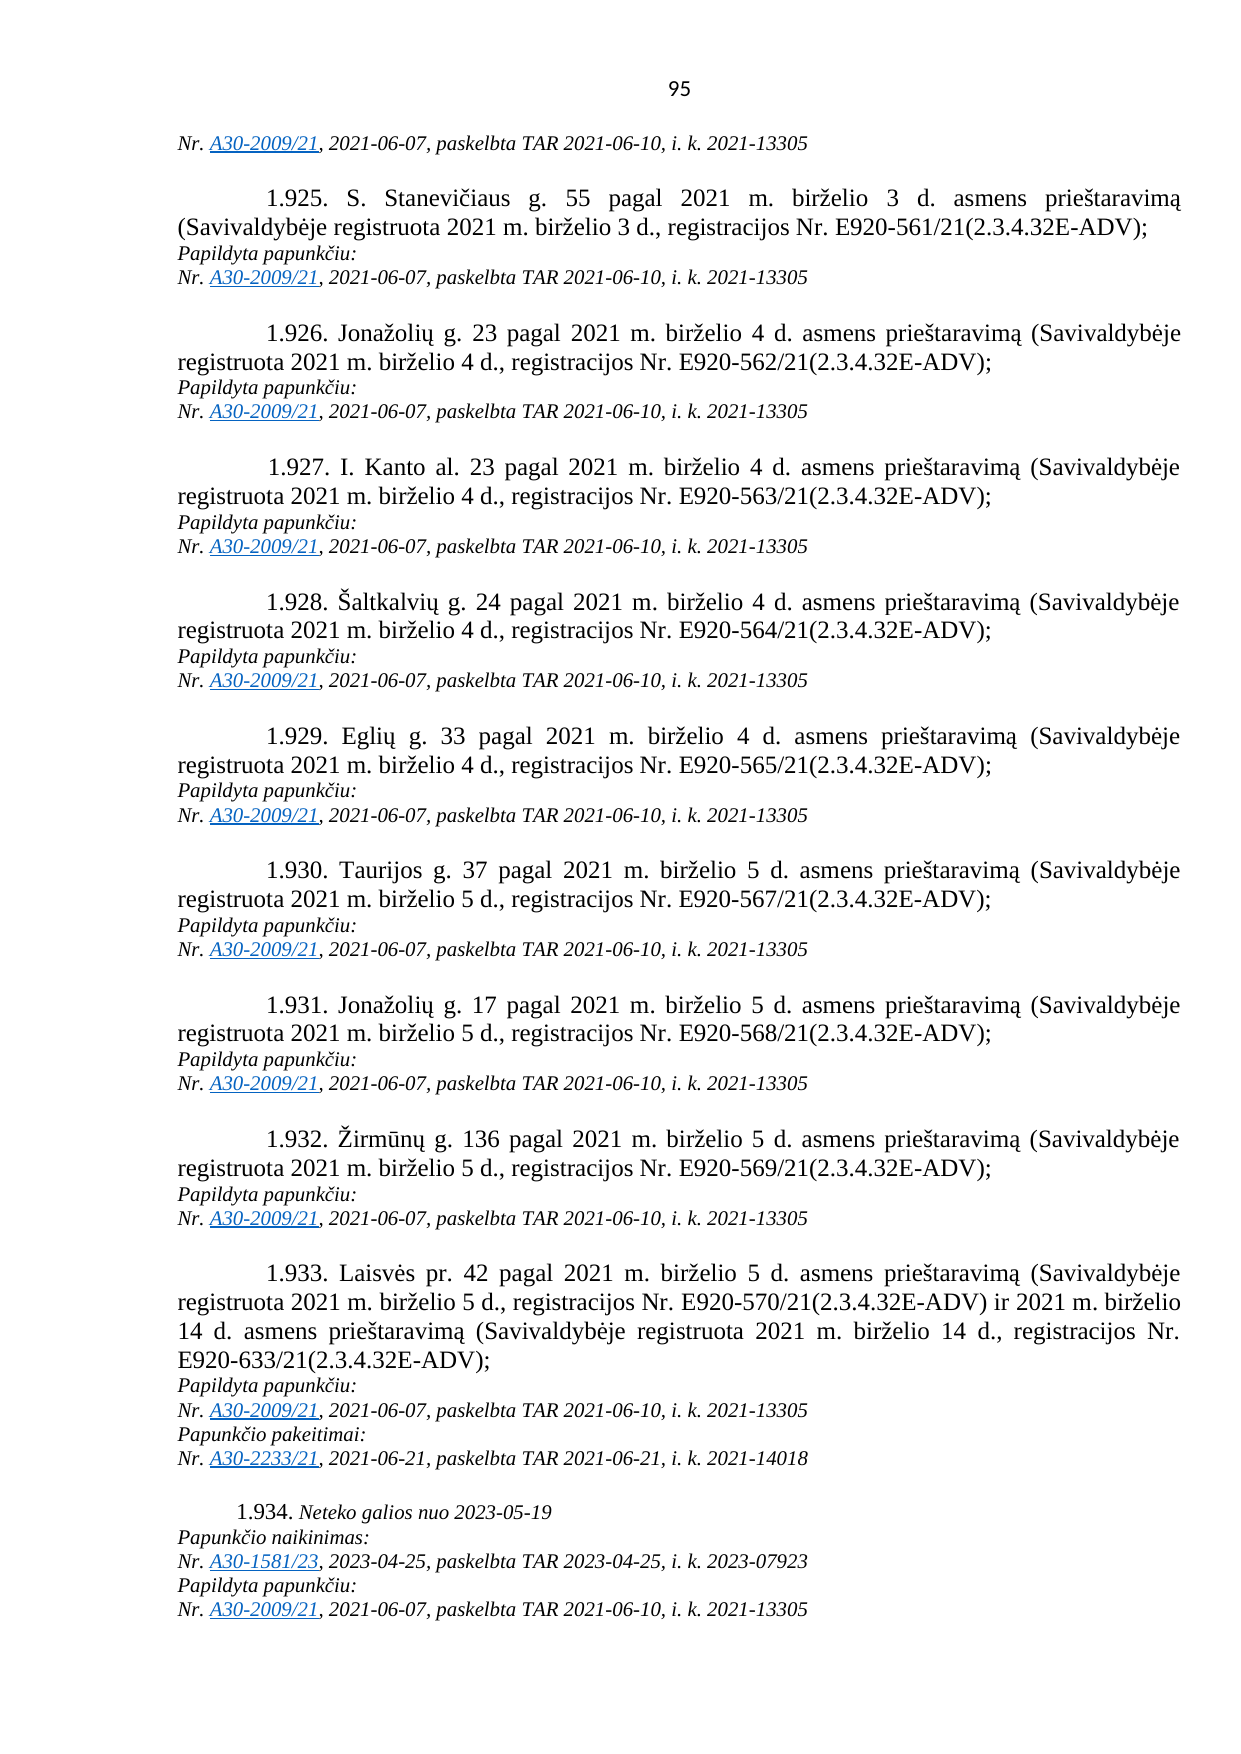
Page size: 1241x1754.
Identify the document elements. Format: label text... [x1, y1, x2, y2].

text Nr. A30-2009/21, 2021-06-07, paskelbta TAR 2021-06-10, i. k. 2021-13305 [177, 802, 1181, 827]
text Nr. A30-2009/21, 2021-06-07, paskelbta TAR 2021-06-10, i. k. 2021-13305 [177, 1071, 1181, 1095]
text Papildyta papunkčiu: [177, 241, 1181, 265]
text Papildyta papunkčiu: [177, 1047, 1181, 1071]
text Nr. A30-2009/21, 2021-06-07, paskelbta TAR 2021-06-10, i. k. 2021-13305 [177, 399, 1181, 423]
text 1.925. S. Stanevičiaus g. 55 pagal 2021 m. birželio 3 d. asmens prieštaravimą (Savivaldybėje registruota 2021 m. birželio 3 d., registracijos Nr. E920-561/21(2.3.4.32E-ADV); [177, 183, 1181, 241]
text Nr. A30-2233/21, 2021-06-21, paskelbta TAR 2021-06-21, i. k. 2021-14018 [177, 1446, 1181, 1470]
text 1.928. Šaltkalvių g. 24 pagal 2021 m. birželio 4 d. asmens prieštaravimą (Savivaldybėje registruota 2021 m. birželio 4 d., registracijos Nr. E920-564/21(2.3.4.32E-ADV); [177, 587, 1181, 644]
text Nr. A30-2009/21, 2021-06-07, paskelbta TAR 2021-06-10, i. k. 2021-13305 [177, 937, 1181, 961]
text 1.930. Taurijos g. 37 pagal 2021 m. birželio 5 d. asmens prieštaravimą (Savivaldybėje registruota 2021 m. birželio 5 d., registracijos Nr. E920-567/21(2.3.4.32E-ADV); [177, 855, 1181, 913]
text Papildyta papunkčiu: [177, 510, 1181, 534]
text Papildyta papunkčiu: [177, 1182, 1181, 1206]
text Papildyta papunkčiu: [177, 1373, 1181, 1397]
text Nr. A30-2009/21, 2021-06-07, paskelbta TAR 2021-06-10, i. k. 2021-13305 [177, 265, 1181, 289]
text 1.932. Žirmūnų g. 136 pagal 2021 m. birželio 5 d. asmens prieštaravimą (Savivaldybėje registruota 2021 m. birželio 5 d., registracijos Nr. E920-569/21(2.3.4.32E-ADV); [177, 1124, 1181, 1182]
text Nr. A30-2009/21, 2021-06-07, paskelbta TAR 2021-06-10, i. k. 2021-13305 [177, 534, 1181, 558]
text Nr. A30-2009/21, 2021-06-07, paskelbta TAR 2021-06-10, i. k. 2021-13305 [177, 668, 1181, 692]
text Nr. A30-1581/23, 2023-04-25, paskelbta TAR 2023-04-25, i. k. 2023-07923 [177, 1549, 1181, 1573]
text Papildyta papunkčiu: [177, 913, 1181, 937]
text 1.931. Jonažolių g. 17 pagal 2021 m. birželio 5 d. asmens prieštaravimą (Savivaldybėje registruota 2021 m. birželio 5 d., registracijos Nr. E920-568/21(2.3.4.32E-ADV); [177, 990, 1181, 1047]
text Papildyta papunkčiu: [177, 778, 1181, 802]
text Nr. A30-2009/21, 2021-06-07, paskelbta TAR 2021-06-10, i. k. 2021-13305 [177, 1597, 1181, 1621]
text 1.934. Neteko galios nuo 2023-05-19 [177, 1498, 1181, 1525]
text Papunkčio pakeitimai: [177, 1422, 1181, 1446]
text 1.927. I. Kanto al. 23 pagal 2021 m. birželio 4 d. asmens prieštaravimą (Savivaldybėje registruota 2021 m. birželio 4 d., registracijos Nr. E920-563/21(2.3.4.32E-ADV); [177, 452, 1181, 510]
text Papildyta papunkčiu: [177, 1573, 1181, 1597]
text Papildyta papunkčiu: [177, 644, 1181, 668]
text 1.933. Laisvės pr. 42 pagal 2021 m. birželio 5 d. asmens prieštaravimą (Savivaldybėje registruota 2021 m. birželio 5 d., registracijos Nr. E920-570/21(2.3.4.32E-ADV) ir 2021 m. birželio 14 d. asmens prieštaravimą (Savivaldybėje registruota 2021 m. birželio 14 d., registracijos Nr. E920-633/21(2.3.4.32E-ADV); [177, 1258, 1181, 1373]
text Papildyta papunkčiu: [177, 375, 1181, 399]
text Nr. A30-2009/21, 2021-06-07, paskelbta TAR 2021-06-10, i. k. 2021-13305 [177, 131, 1181, 155]
text Nr. A30-2009/21, 2021-06-07, paskelbta TAR 2021-06-10, i. k. 2021-13305 [177, 1206, 1181, 1230]
text Nr. A30-2009/21, 2021-06-07, paskelbta TAR 2021-06-10, i. k. 2021-13305 [177, 1397, 1181, 1422]
text 1.926. Jonažolių g. 23 pagal 2021 m. birželio 4 d. asmens prieštaravimą (Savivaldybėje registruota 2021 m. birželio 4 d., registracijos Nr. E920-562/21(2.3.4.32E-ADV); [177, 318, 1181, 375]
text Papunkčio naikinimas: [177, 1525, 1181, 1549]
text 1.929. Eglių g. 33 pagal 2021 m. birželio 4 d. asmens prieštaravimą (Savivaldybėje registruota 2021 m. birželio 4 d., registracijos Nr. E920-565/21(2.3.4.32E-ADV); [177, 721, 1181, 778]
